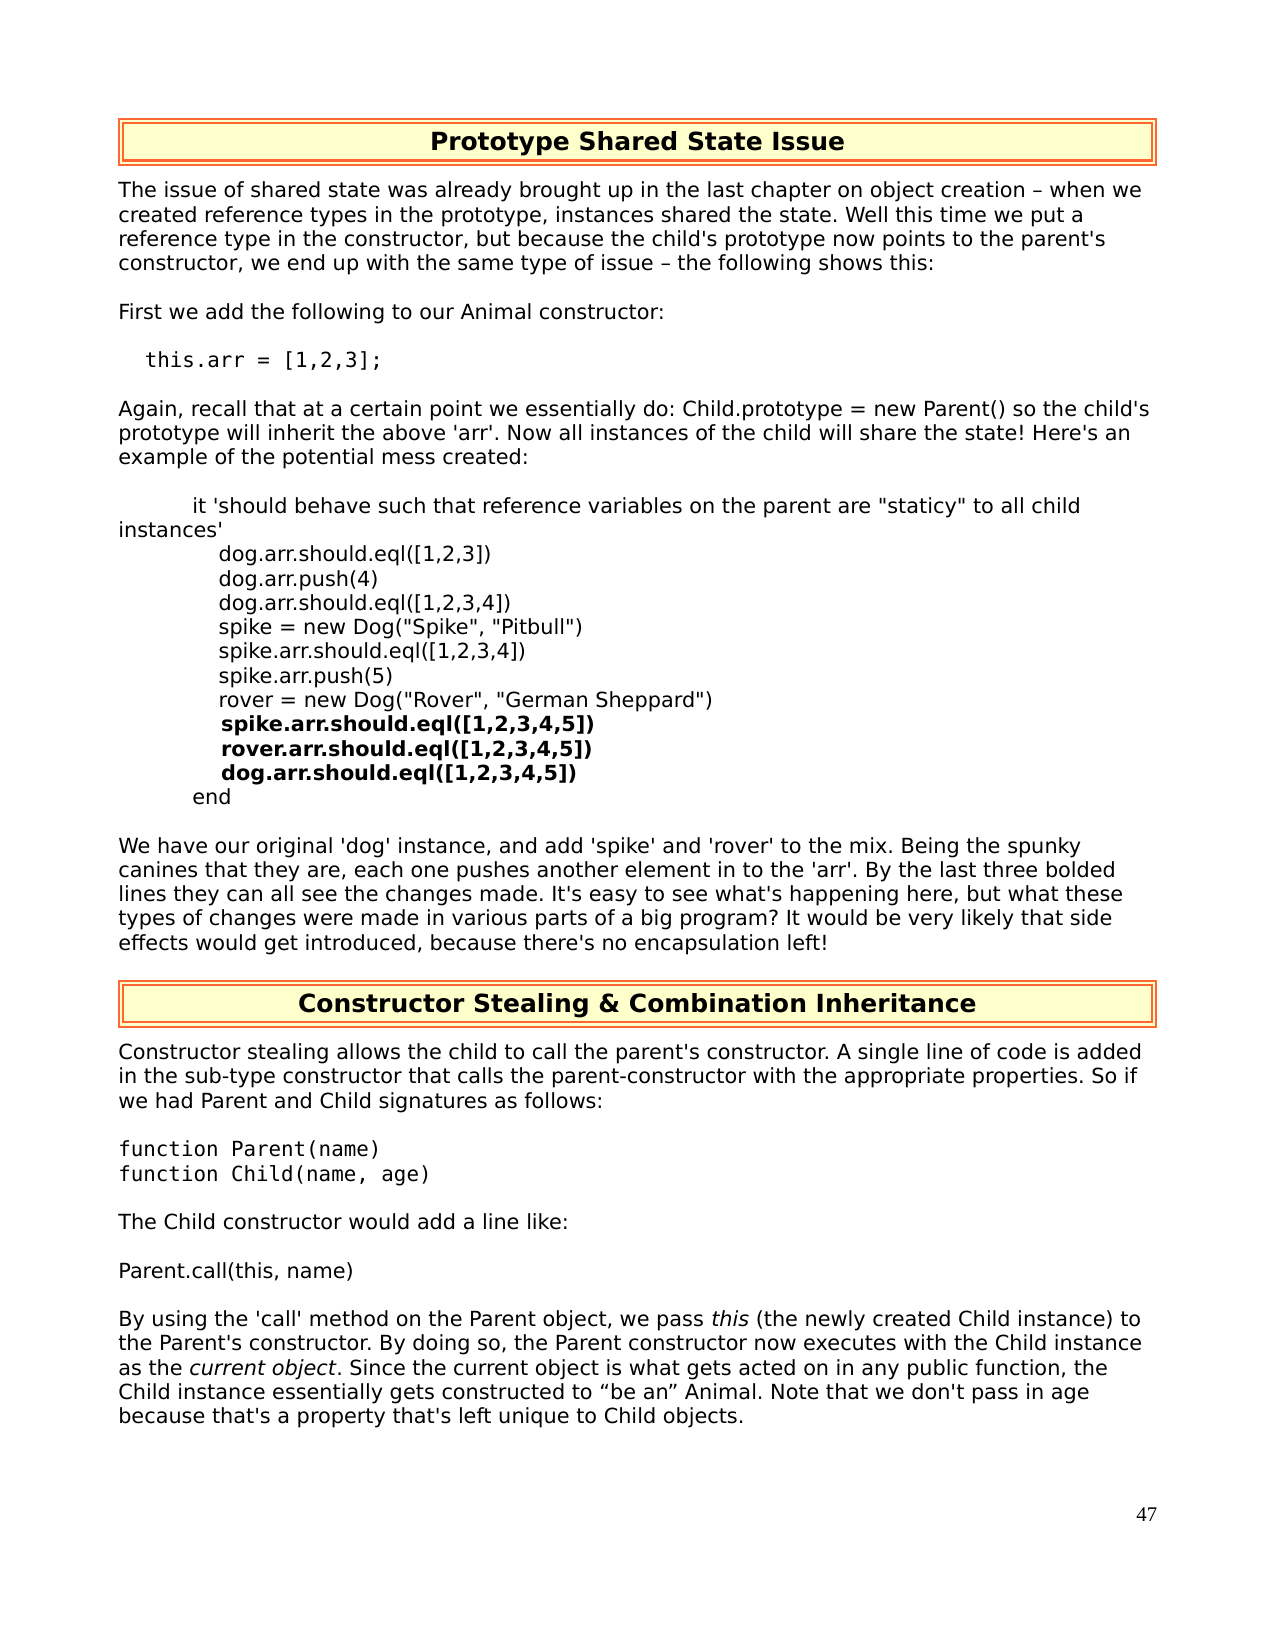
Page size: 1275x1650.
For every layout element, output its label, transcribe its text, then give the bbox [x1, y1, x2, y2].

text Again, recall that at a certain point we essentially do: Child.prototype = new Parent() so the child's prototype will inherit the above 'arr'. Now all instances of the child will share the state! Here's an example of the potential mess created: [118, 397, 1157, 469]
text end [118, 785, 1157, 809]
text spike = new Dog("Spike", "Pitbull") [118, 615, 1157, 639]
text dog.arr.should.eql([1,2,3,4]) [118, 591, 1157, 615]
text The Child constructor would add a line like: [118, 1210, 1157, 1234]
text this.arr = [1,2,3]; [118, 348, 1157, 372]
text We have our original 'dog' instance, and add 'spike' and 'rover' to the mix. Being the spunky canines that they are, each one pushes another element in to the 'arr'. By the last three bolded lines they can all see the changes made. It's easy to see what's happening here, but what these types of changes were made in various parts of a big program? It would be very likely that side effects would get introduced, because there's no encapsulation left! [118, 834, 1157, 955]
subtitle Constructor Stealing & Combination Inheritance [120, 982, 1155, 1026]
text function Child(name, age) [118, 1162, 1157, 1186]
text By using the 'call' method on the Parent object, we pass this (the newly created Child instance) to the Parent's constructor. By doing so, the Parent constructor now executes with the Child instance as the current object. Since the current object is what gets acted on in any public function, the Child instance essentially gets constructed to “be an” Animal. Note that we don't pass in age because that's a property that's left unique to Child objects. [118, 1307, 1157, 1428]
text rover = new Dog("Rover", "German Sheppard") [118, 688, 1157, 712]
text dog.arr.should.eql([1,2,3]) [118, 542, 1157, 567]
text dog.arr.should.eql([1,2,3,4,5]) [118, 761, 1157, 785]
text rover.arr.should.eql([1,2,3,4,5]) [118, 737, 1157, 761]
text function Parent(name) [118, 1137, 1157, 1162]
text Constructor stealing allows the child to call the parent's constructor. A single line of code is added in the sub-type constructor that calls the parent-constructor with the appropriate properties. So if we had Parent and Child signatures as follows: [118, 1040, 1157, 1113]
text spike.arr.should.eql([1,2,3,4,5]) [118, 712, 1157, 737]
text spike.arr.push(5) [118, 664, 1157, 688]
text First we add the following to our Animal constructor: [118, 300, 1157, 324]
text dog.arr.push(4) [118, 567, 1157, 591]
text Parent.call(this, name) [118, 1259, 1157, 1283]
text The issue of shared state was already brought up in the last chapter on object creation – when we created reference types in the prototype, instances shared the state. Well this time we put a reference type in the constructor, but because the child's prototype now points to the parent's constructor, we end up with the same type of issue – the following shows this: [118, 178, 1157, 275]
text it 'should behave such that reference variables on the parent are "staticy" to all child instances' [118, 494, 1157, 542]
text spike.arr.should.eql([1,2,3,4]) [118, 639, 1157, 664]
